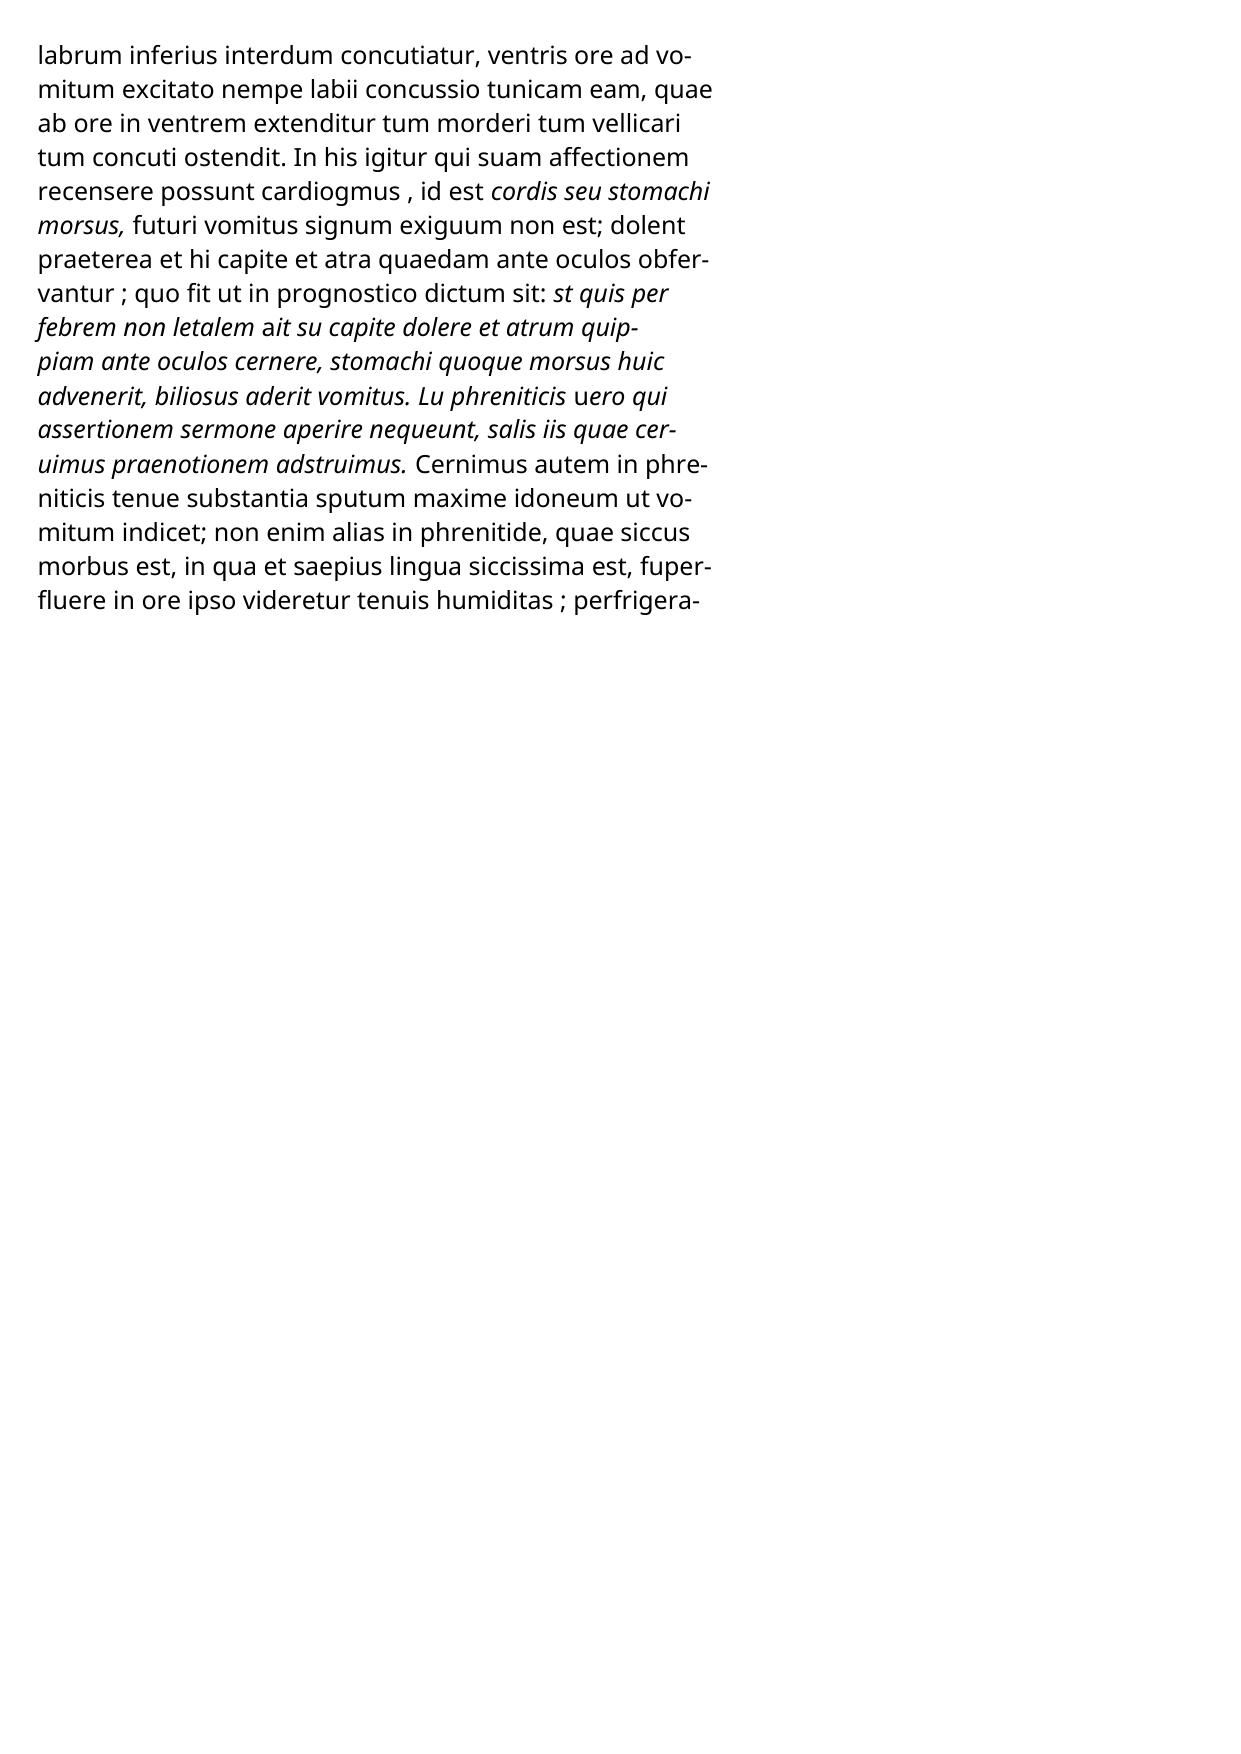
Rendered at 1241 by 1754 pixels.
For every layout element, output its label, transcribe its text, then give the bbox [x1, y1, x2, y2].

text labrum inferius interdum concutiatur, ventris ore ad vo- mitum excitato nempe labii concussio tunicam eam, quae ab ore in ventrem extenditur tum morderi tum vellicari tum concuti ostendit. In his igitur qui suam affectionem recensere possunt cardiogmus , id est cordis seu stomachi morsus, futuri vomitus signum exiguum non est; dolent praeterea et hi capite et atra quaedam ante oculos obfer- vantur ; quo fit ut in prognostico dictum sit: st quis per febrem non letalem ait su capite dolere et atrum quip- piam ante oculos cernere, stomachi quoque morsus huic advenerit, biliosus aderit vomitus. Lu phreniticis uero qui assertionem sermone aperire nequeunt, salis iis quae cer- uimus praenotionem adstruimus. Cernimus autem in phre- niticis tenue substantia sputum maxime idoneum ut vo- mitum indicet; non enim alias in phrenitide, quae siccus morbus est, in qua et saepius lingua siccissima est, fuper- fluere in ore ipso videretur tenuis humiditas ; perfrigera- [37, 37, 1203, 617]
